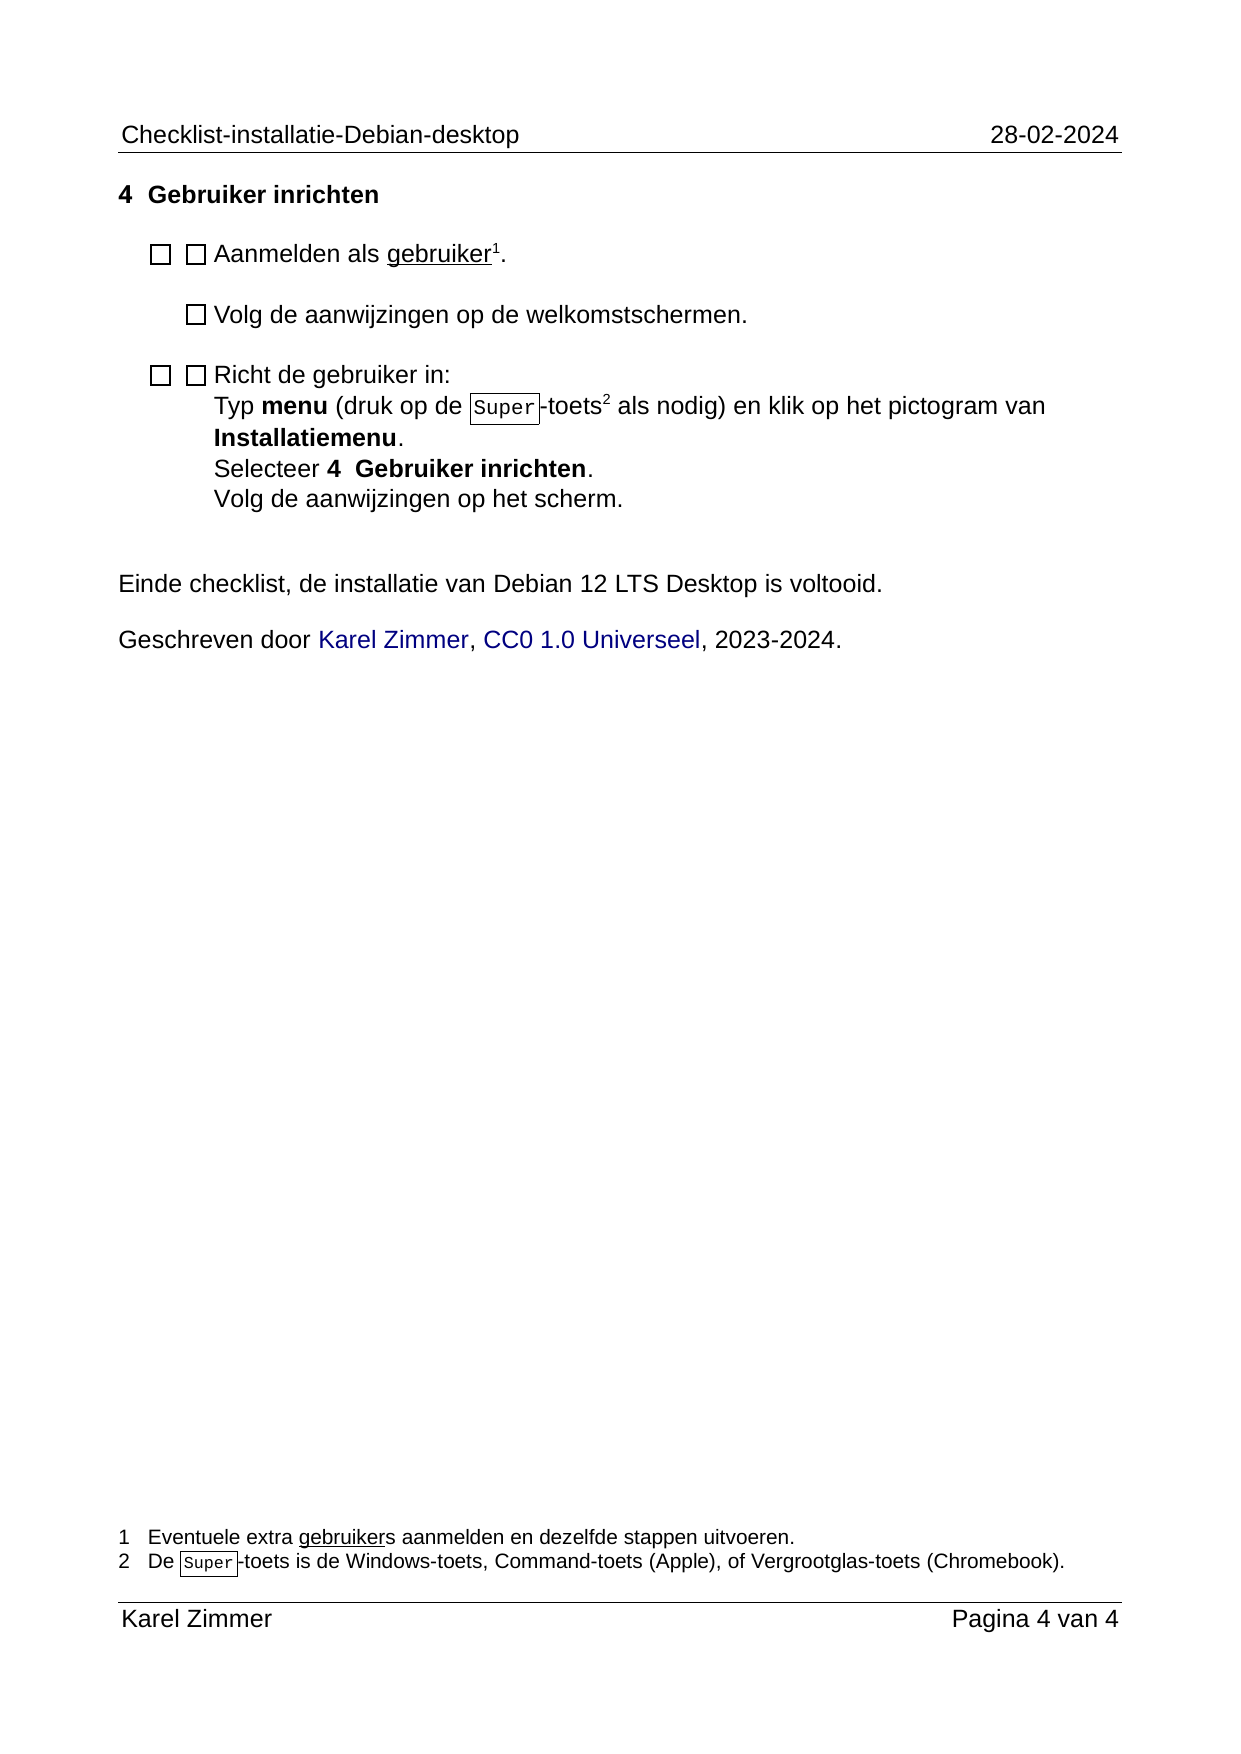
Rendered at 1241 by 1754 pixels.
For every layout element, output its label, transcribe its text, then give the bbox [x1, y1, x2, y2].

table_cell Selecteer 4 Gebruiker inrichten. [213, 454, 1122, 484]
table_cell [177, 330, 213, 360]
list Gebruiker inrichten [118, 177, 1122, 211]
table_cell [177, 454, 213, 484]
table_cell [118, 300, 142, 330]
table_cell [142, 330, 177, 360]
text Geschreven door Karel Zimmer, CC0 1.0 Universeel, 2023-2024. [118, 626, 1122, 654]
table_cell [118, 391, 142, 453]
table_header [118, 239, 142, 269]
table_cell [142, 269, 177, 300]
table_cell [118, 360, 142, 391]
table_cell Typ menu (druk op de Super-toets als nodig) en klik op het pictogram van Installatiemenu. [213, 391, 1122, 453]
table_cell [213, 330, 1122, 360]
table_cell [142, 484, 177, 514]
table_cell [142, 300, 177, 330]
table_cell [118, 484, 142, 514]
table_cell Richt de gebruiker in: [213, 360, 1122, 391]
table_cell [142, 391, 177, 453]
table_header [142, 239, 177, 269]
table_cell Volg de aanwijzingen op de welkomstschermen. [213, 300, 1122, 330]
table_header Aanmelden als gebruiker. [213, 239, 1122, 269]
table_cell [118, 454, 142, 484]
table_cell [177, 484, 213, 514]
table_cell [213, 269, 1122, 300]
table_cell [142, 360, 177, 391]
table_cell [118, 269, 142, 300]
table_cell [177, 391, 213, 453]
table_header [177, 239, 213, 269]
text Einde checklist, de installatie van Debian 12 LTS Desktop is voltooid. [118, 570, 1122, 598]
table_cell [142, 454, 177, 484]
table_cell [177, 269, 213, 300]
table_cell [177, 300, 213, 330]
table_cell [118, 330, 142, 360]
table_cell [177, 360, 213, 391]
table_cell Volg de aanwijzingen op het scherm. [213, 484, 1122, 514]
